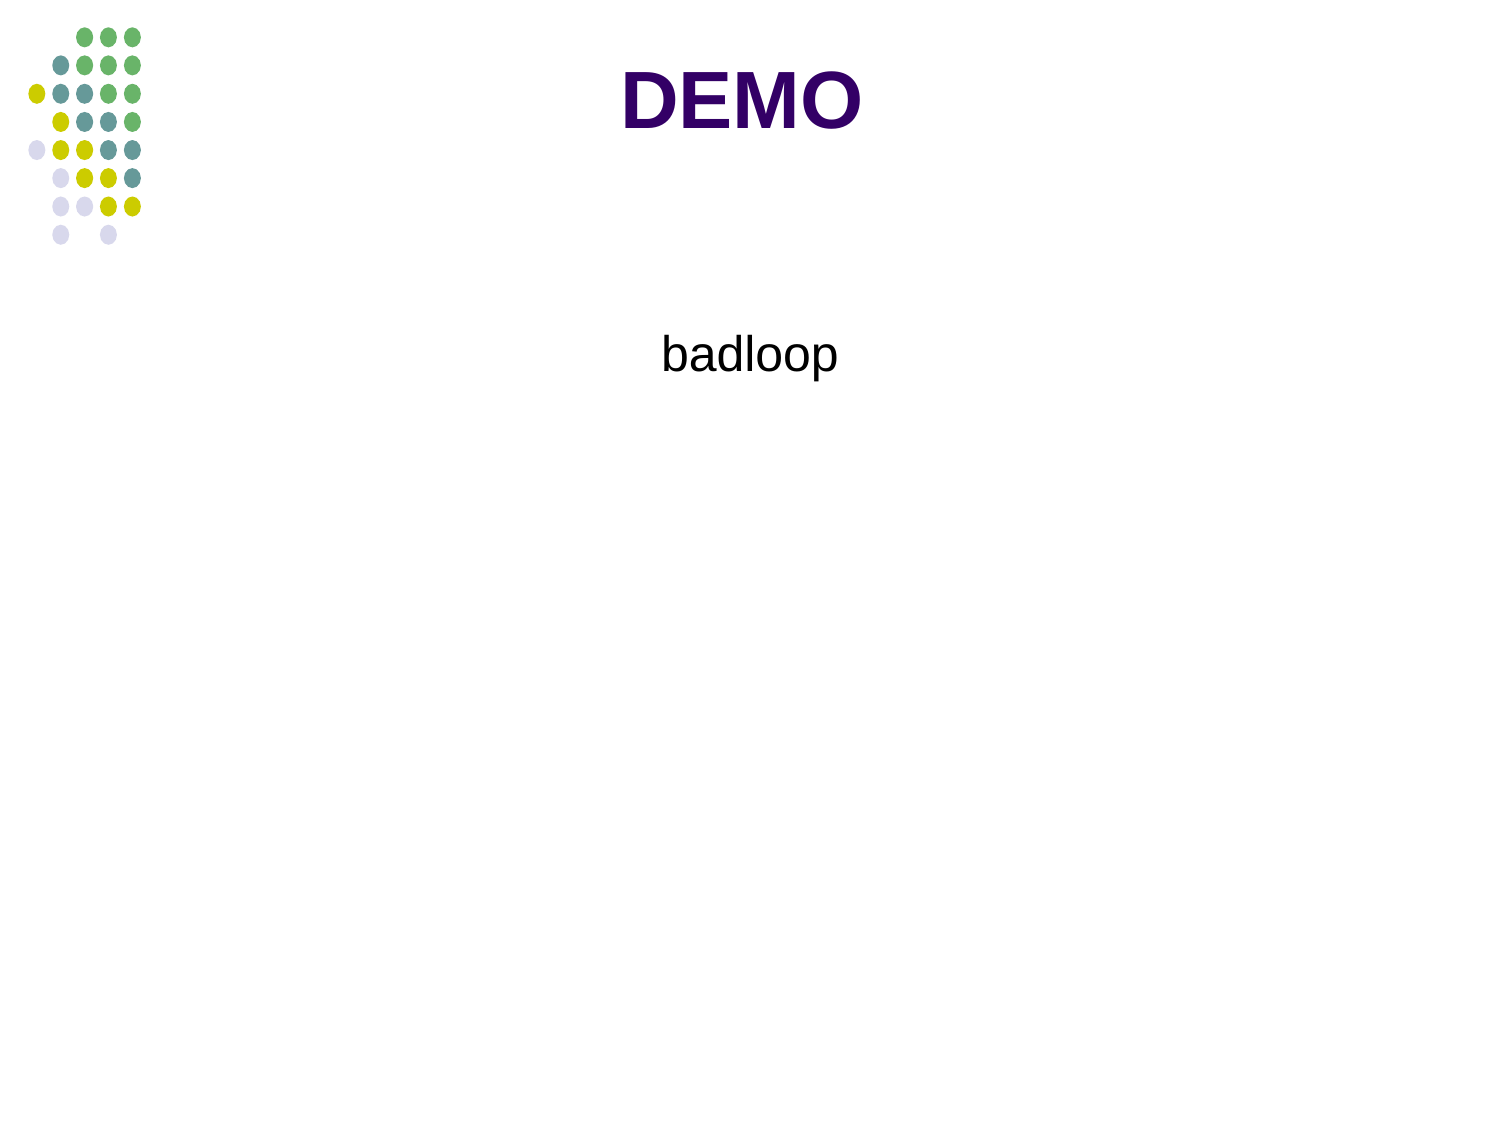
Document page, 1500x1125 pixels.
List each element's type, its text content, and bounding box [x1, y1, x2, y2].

list badloop [75, 228, 1426, 473]
title DEMO [566, 40, 917, 176]
